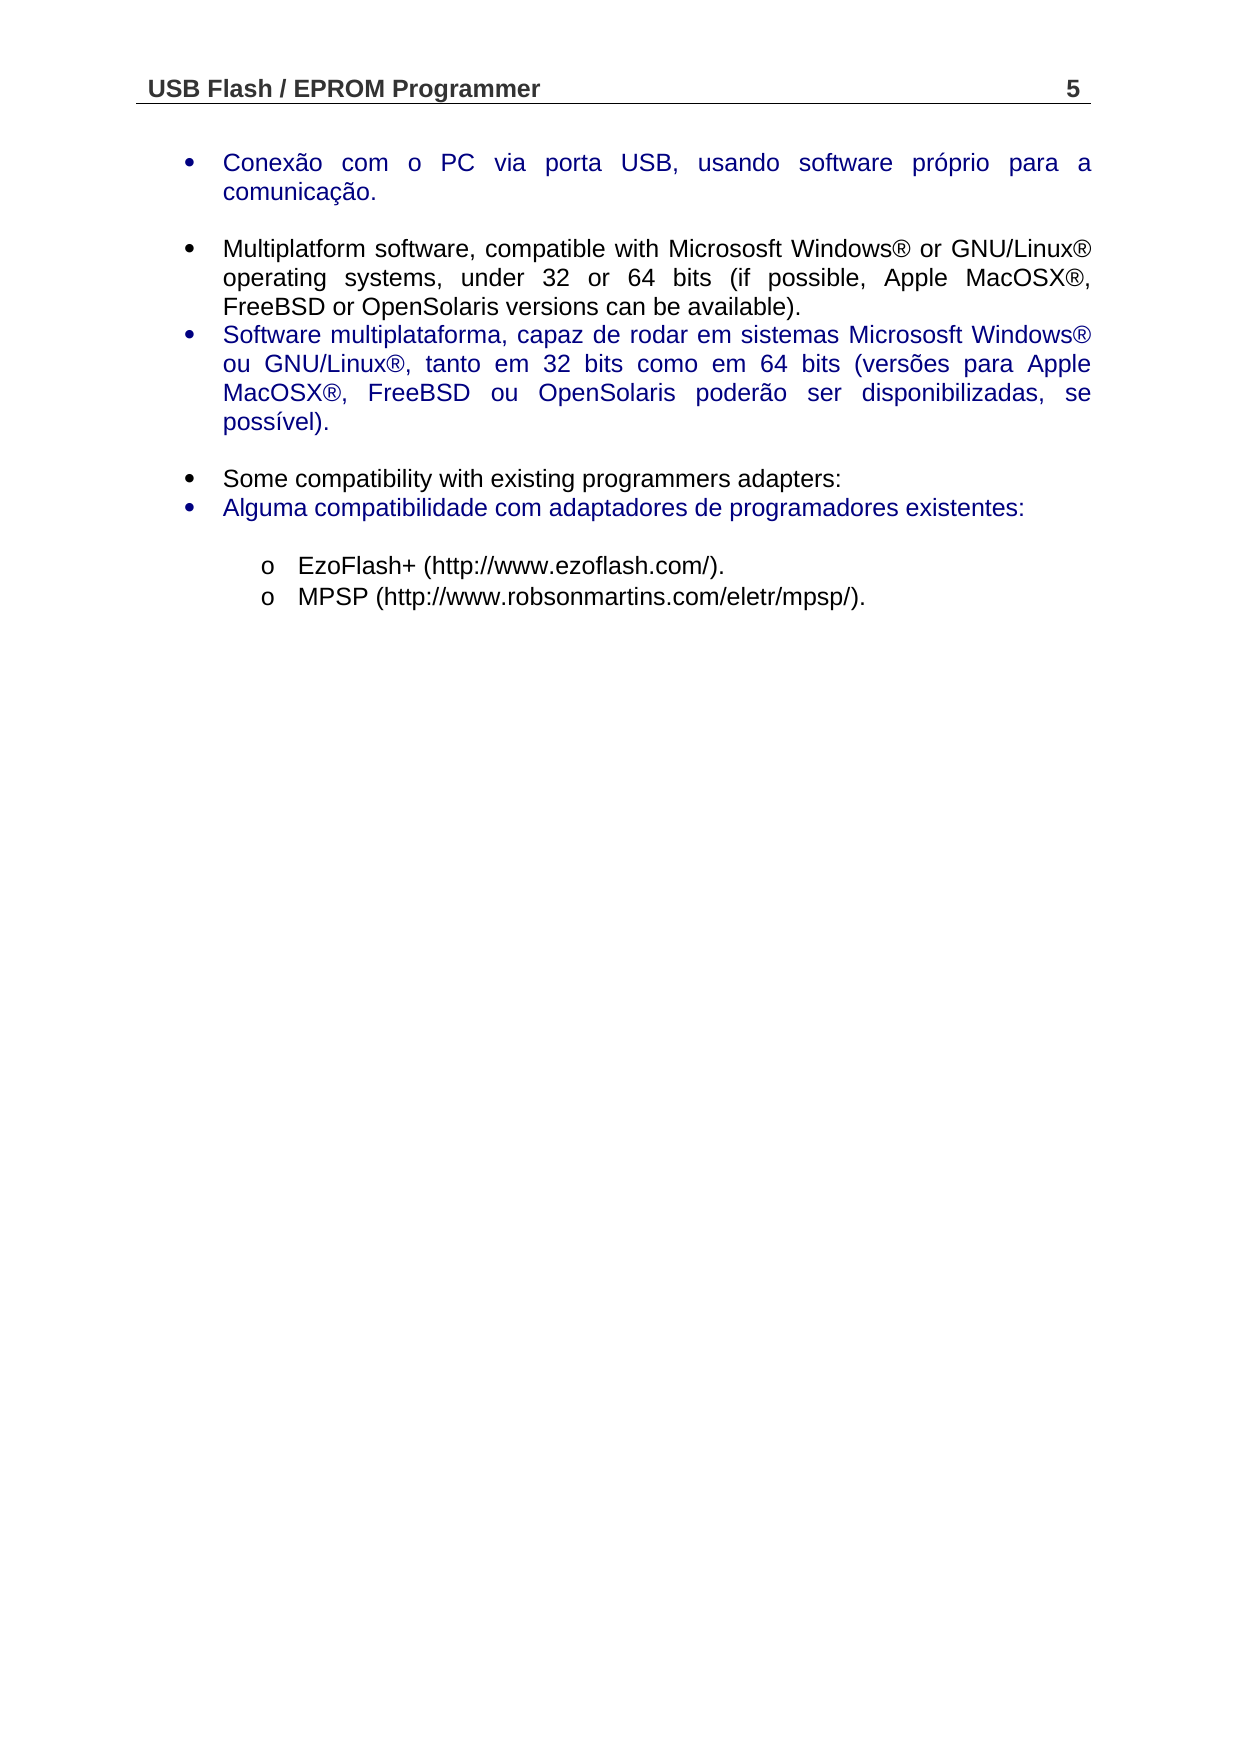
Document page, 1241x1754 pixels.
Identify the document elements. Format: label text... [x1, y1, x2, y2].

list EzoFlash+ (http://www.ezoflash.com/). [260, 551, 1093, 582]
list Alguma compatibilidade com adaptadores de programadores existentes: [185, 493, 1093, 522]
list Some compatibility with existing programmers adapters: [185, 464, 1093, 493]
list Multiplatform software, compatible with Micrososft Windows® or GNU/Linux® operating systems, under 32 or 64 bits (if possible, Apple MacOSX®, FreeBSD or OpenSolaris versions can be available). [185, 234, 1093, 320]
list Conexão com o PC via porta USB, usando software próprio para a comunicação. [185, 148, 1093, 205]
list Software multiplataforma, capaz de rodar em sistemas Micrososft Windows® ou GNU/Linux®, tanto em 32 bits como em 64 bits (versões para Apple MacOSX®, FreeBSD ou OpenSolaris poderão ser disponibilizadas, se possível). [185, 320, 1093, 436]
list MPSP (http://www.robsonmartins.com/eletr/mpsp/). [260, 582, 1093, 613]
